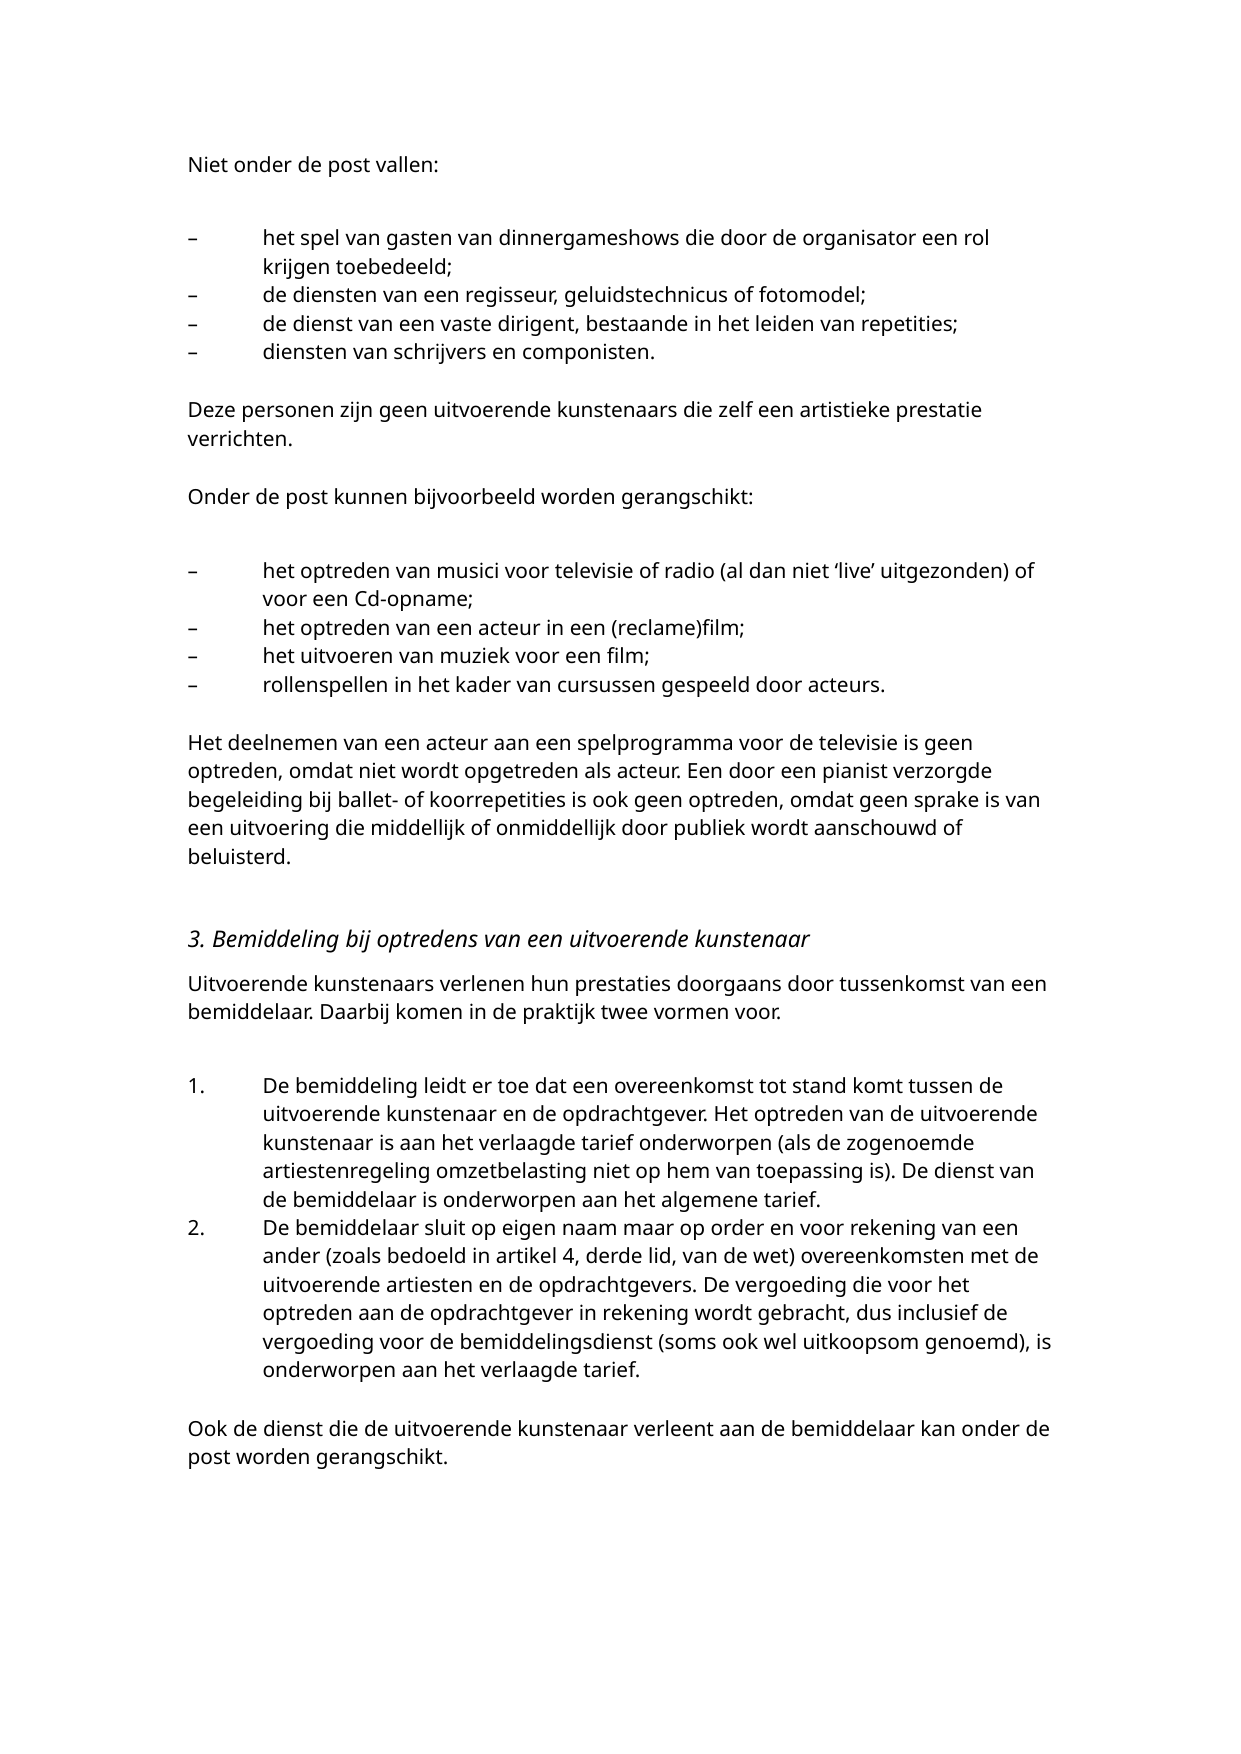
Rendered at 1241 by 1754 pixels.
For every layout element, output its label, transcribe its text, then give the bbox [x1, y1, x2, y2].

subtitle 3. Bemiddeling bij optredens van een uitvoerende kunstenaar [187, 923, 1053, 954]
text Onder de post kunnen bijvoorbeeld worden gerangschikt: [187, 482, 1053, 511]
list het optreden van een acteur in een (reclame)film; [187, 613, 1053, 641]
text Ook de dienst die de uitvoerende kunstenaar verleent aan de bemiddelaar kan onder de post worden gerangschikt. [187, 1414, 1053, 1471]
text Het deelnemen van een acteur aan een spelprogramma voor de televisie is geen optreden, omdat niet wordt opgetreden als acteur. Een door een pianist verzorgde begeleiding bij ballet- of koorrepetities is ook geen optreden, omdat geen sprake is van een uitvoering die middellijk of onmiddellijk door publiek wordt aanschouwd of beluisterd. [187, 728, 1053, 870]
list De bemiddelaar sluit op eigen naam maar op order en voor rekening van een ander (zoals bedoeld in artikel 4, derde lid, van de wet) overeenkomsten met de uitvoerende artiesten en de opdrachtgevers. De vergoeding die voor het optreden aan de opdrachtgever in rekening wordt gebracht, dus inclusief de vergoeding voor de bemiddelingsdienst (soms ook wel uitkoopsom genoemd), is onderworpen aan het verlaagde tarief. [187, 1213, 1053, 1384]
list De bemiddeling leidt er toe dat een overeenkomst tot stand komt tussen de uitvoerende kunstenaar en de opdrachtgever. Het optreden van de uitvoerende kunstenaar is aan het verlaagde tarief onderworpen (als de zogenoemde artiestenregeling omzetbelasting niet op hem van toepassing is). De dienst van de bemiddelaar is onderworpen aan het algemene tarief. [187, 1071, 1053, 1213]
list rollenspellen in het kader van cursussen gespeeld door acteurs. [187, 670, 1053, 698]
list diensten van schrijvers en componisten. [187, 337, 1053, 366]
list het optreden van musici voor televisie of radio (al dan niet ‘live’ uitgezonden) of voor een Cd-opname; [187, 556, 1053, 613]
list de dienst van een vaste dirigent, bestaande in het leiden van repetities; [187, 309, 1053, 337]
text Uitvoerende kunstenaars verlenen hun prestaties doorgaans door tussenkomst van een bemiddelaar. Daarbij komen in de praktijk twee vormen voor. [187, 969, 1053, 1026]
list de diensten van een regisseur, geluidstechnicus of fotomodel; [187, 280, 1053, 309]
list het spel van gasten van dinnergameshows die door de organisator een rol krijgen toebedeeld; [187, 223, 1053, 280]
list het uitvoeren van muziek voor een film; [187, 641, 1053, 670]
text Niet onder de post vallen: [187, 150, 1053, 178]
text Deze personen zijn geen uitvoerende kunstenaars die zelf een artistieke prestatie verrichten. [187, 396, 1053, 452]
